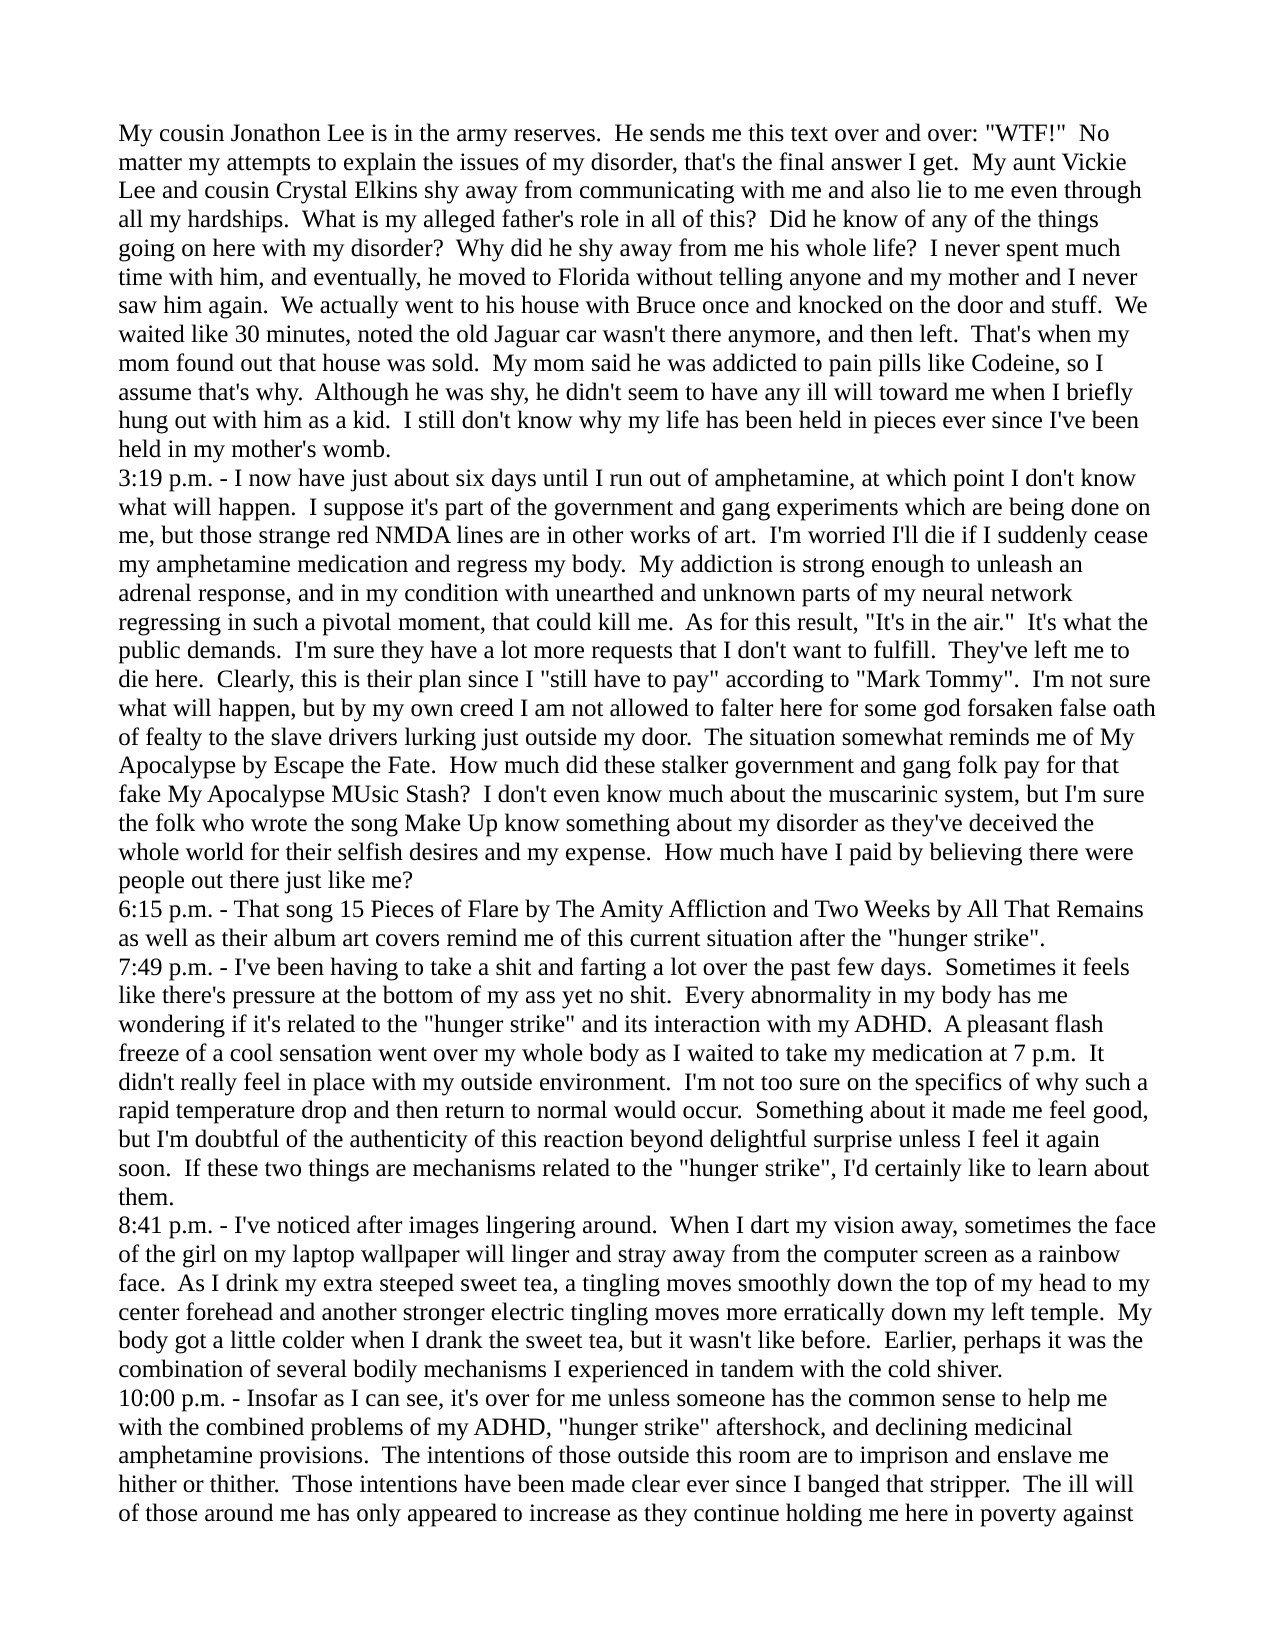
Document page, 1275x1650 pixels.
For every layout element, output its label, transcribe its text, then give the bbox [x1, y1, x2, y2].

text 10:00 p.m. - Insofar as I can see, it's over for me unless someone has the common sense to help me with the combined problems of my ADHD, "hunger strike" aftershock, and declining medicinal amphetamine provisions. The intentions of those outside this room are to imprison and enslave me hither or thither. Those intentions have been made clear ever since I banged that stripper. The ill will of those around me has only appeared to increase as they continue holding me here in poverty against [118, 1383, 1157, 1527]
text 6:15 p.m. - That song 15 Pieces of Flare by The Amity Affliction and Two Weeks by All That Remains as well as their album art covers remind me of this current situation after the "hunger strike". [118, 894, 1157, 952]
text My cousin Jonathon Lee is in the army reserves. He sends me this text over and over: "WTF!" No matter my attempts to explain the issues of my disorder, that's the final answer I get. My aunt Vickie Lee and cousin Crystal Elkins shy away from communicating with me and also lie to me even through all my hardships. What is my alleged father's role in all of this? Did he know of any of the things going on here with my disorder? Why did he shy away from me his whole life? I never spent much time with him, and eventually, he moved to Florida without telling anyone and my mother and I never saw him again. We actually went to his house with Bruce once and knocked on the door and stuff. We waited like 30 minutes, noted the old Jaguar car wasn't there anymore, and then left. That's when my mom found out that house was sold. My mom said he was addicted to pain pills like Codeine, so I assume that's why. Although he was shy, he didn't seem to have any ill will toward me when I briefly hung out with him as a kid. I still don't know why my life has been held in pieces ever since I've been held in my mother's womb. [118, 118, 1157, 463]
text 8:41 p.m. - I've noticed after images lingering around. When I dart my vision away, sometimes the face of the girl on my laptop wallpaper will linger and stray away from the computer screen as a rainbow face. As I drink my extra steeped sweet tea, a tingling moves smoothly down the top of my head to my center forehead and another stronger electric tingling moves more erratically down my left temple. My body got a little colder when I drank the sweet tea, but it wasn't like before. Earlier, perhaps it was the combination of several bodily mechanisms I experienced in tandem with the cold shiver. [118, 1211, 1157, 1383]
text 3:19 p.m. - I now have just about six days until I run out of amphetamine, at which point I don't know what will happen. I suppose it's part of the government and gang experiments which are being done on me, but those strange red NMDA lines are in other works of art. I'm worried I'll die if I suddenly cease my amphetamine medication and regress my body. My addiction is strong enough to unleash an adrenal response, and in my condition with unearthed and unknown parts of my neural network regressing in such a pivotal moment, that could kill me. As for this result, "It's in the air." It's what the public demands. I'm sure they have a lot more requests that I don't want to fulfill. They've left me to die here. Clearly, this is their plan since I "still have to pay" according to "Mark Tommy". I'm not sure what will happen, but by my own creed I am not allowed to falter here for some god forsaken false oath of fealty to the slave drivers lurking just outside my door. The situation somewhat reminds me of My Apocalypse by Escape the Fate. How much did these stalker government and gang folk pay for that fake My Apocalypse MUsic Stash? I don't even know much about the muscarinic system, but I'm sure the folk who wrote the song Make Up know something about my disorder as they've deceived the whole world for their selfish desires and my expense. How much have I paid by believing there were people out there just like me? [118, 463, 1157, 894]
text 7:49 p.m. - I've been having to take a shit and farting a lot over the past few days. Sometimes it feels like there's pressure at the bottom of my ass yet no shit. Every abnormality in my body has me wondering if it's related to the "hunger strike" and its interaction with my ADHD. A pleasant flash freeze of a cool sensation went over my whole body as I waited to take my medication at 7 p.m. It didn't really feel in place with my outside environment. I'm not too sure on the specifics of why such a rapid temperature drop and then return to normal would occur. Something about it made me feel good, but I'm doubtful of the authenticity of this reaction beyond delightful surprise unless I feel it again soon. If these two things are mechanisms related to the "hunger strike", I'd certainly like to learn about them. [118, 952, 1157, 1211]
